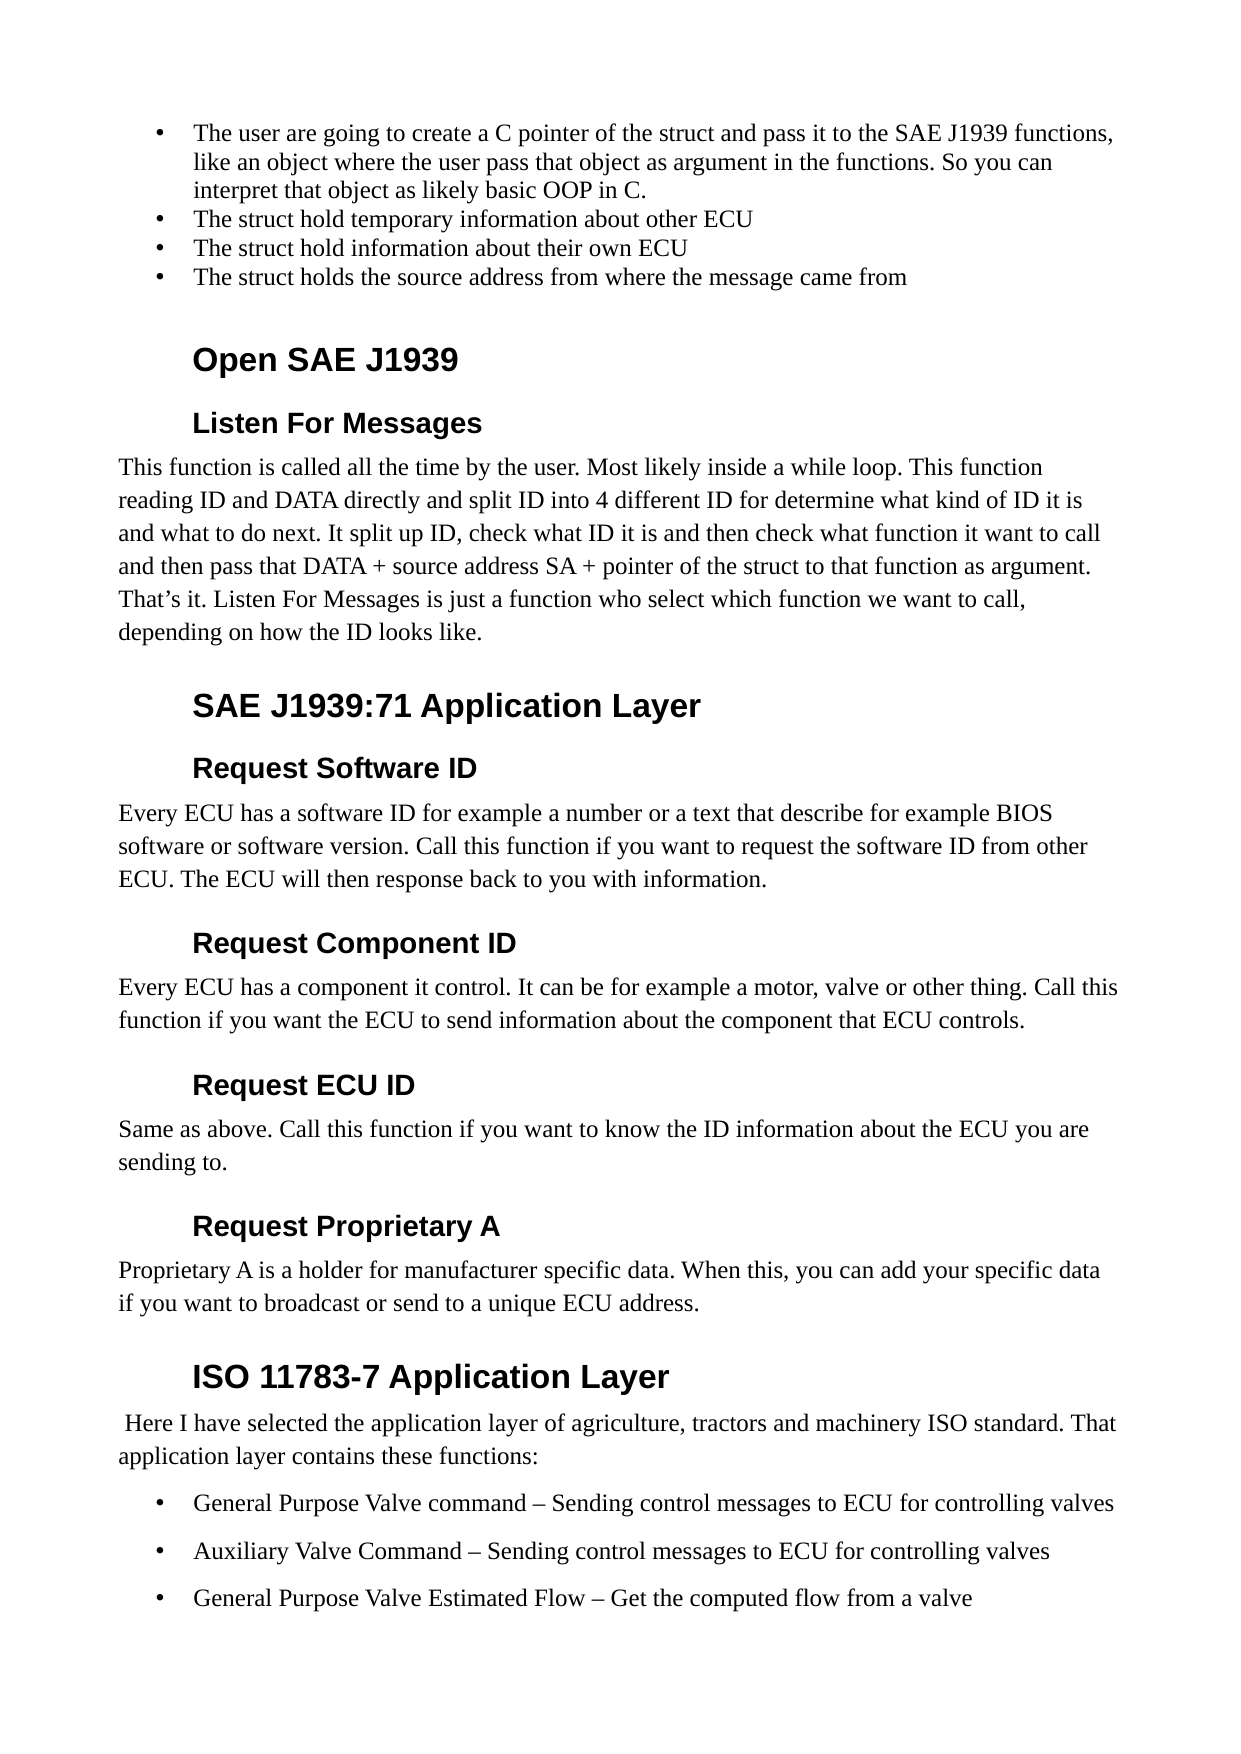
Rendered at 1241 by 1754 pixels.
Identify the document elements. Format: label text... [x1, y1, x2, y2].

list The struct holds the source address from where the message came from [156, 262, 1122, 291]
text Proprietary A is a holder for manufacturer specific data. When this, you can add your specific data if you want to broadcast or send to a unique ECU address. [118, 1255, 1122, 1317]
text This function is called all the time by the user. Most likely inside a while loop. This function reading ID and DATA directly and split ID into 4 different ID for determine what kind of ID it is and what to do next. It split up ID, check what ID it is and then check what function it want to call and then pass that DATA + source address SA + pointer of the struct to that function as argument. That’s it. Listen For Messages is just a function who select which function we want to call, depending on how the ID looks like. [118, 452, 1122, 646]
list Auxiliary Valve Command – Sending control messages to ECU for controlling valves [156, 1536, 1122, 1565]
subtitle Request Software ID [118, 751, 1122, 785]
list General Purpose Valve Estimated Flow – Get the computed flow from a valve [156, 1583, 1122, 1612]
text Every ECU has a component it control. It can be for example a motor, valve or other thing. Call this function if you want the ECU to send information about the component that ECU controls. [118, 972, 1122, 1034]
text Same as above. Call this function if you want to know the ID information about the ECU you are sending to. [118, 1114, 1122, 1175]
subtitle SAE J1939:71 Application Layer [118, 686, 1122, 724]
subtitle Request Proprietary A [118, 1209, 1122, 1243]
subtitle Open SAE J1939 [118, 340, 1122, 379]
list General Purpose Valve command – Sending control messages to ECU for controlling valves [156, 1488, 1122, 1517]
subtitle Request ECU ID [118, 1067, 1122, 1101]
list The struct hold information about their own ECU [156, 233, 1122, 262]
subtitle Listen For Messages [118, 406, 1122, 440]
text Here I have selected the application layer of agriculture, tractors and machinery ISO standard. That application layer contains these functions: [118, 1408, 1122, 1469]
text Every ECU has a software ID for example a number or a text that describe for example BIOS software or software version. Call this function if you want to request the software ID from other ECU. The ECU will then response back to you with information. [118, 798, 1122, 892]
list The struct hold temporary information about other ECU [156, 204, 1122, 233]
subtitle ISO 11783-7 Application Layer [118, 1357, 1122, 1395]
subtitle Request Component ID [118, 926, 1122, 960]
list The user are going to create a C pointer of the struct and pass it to the SAE J1939 functions, like an object where the user pass that object as argument in the functions. So you can interpret that object as likely basic OOP in C. [156, 118, 1122, 204]
